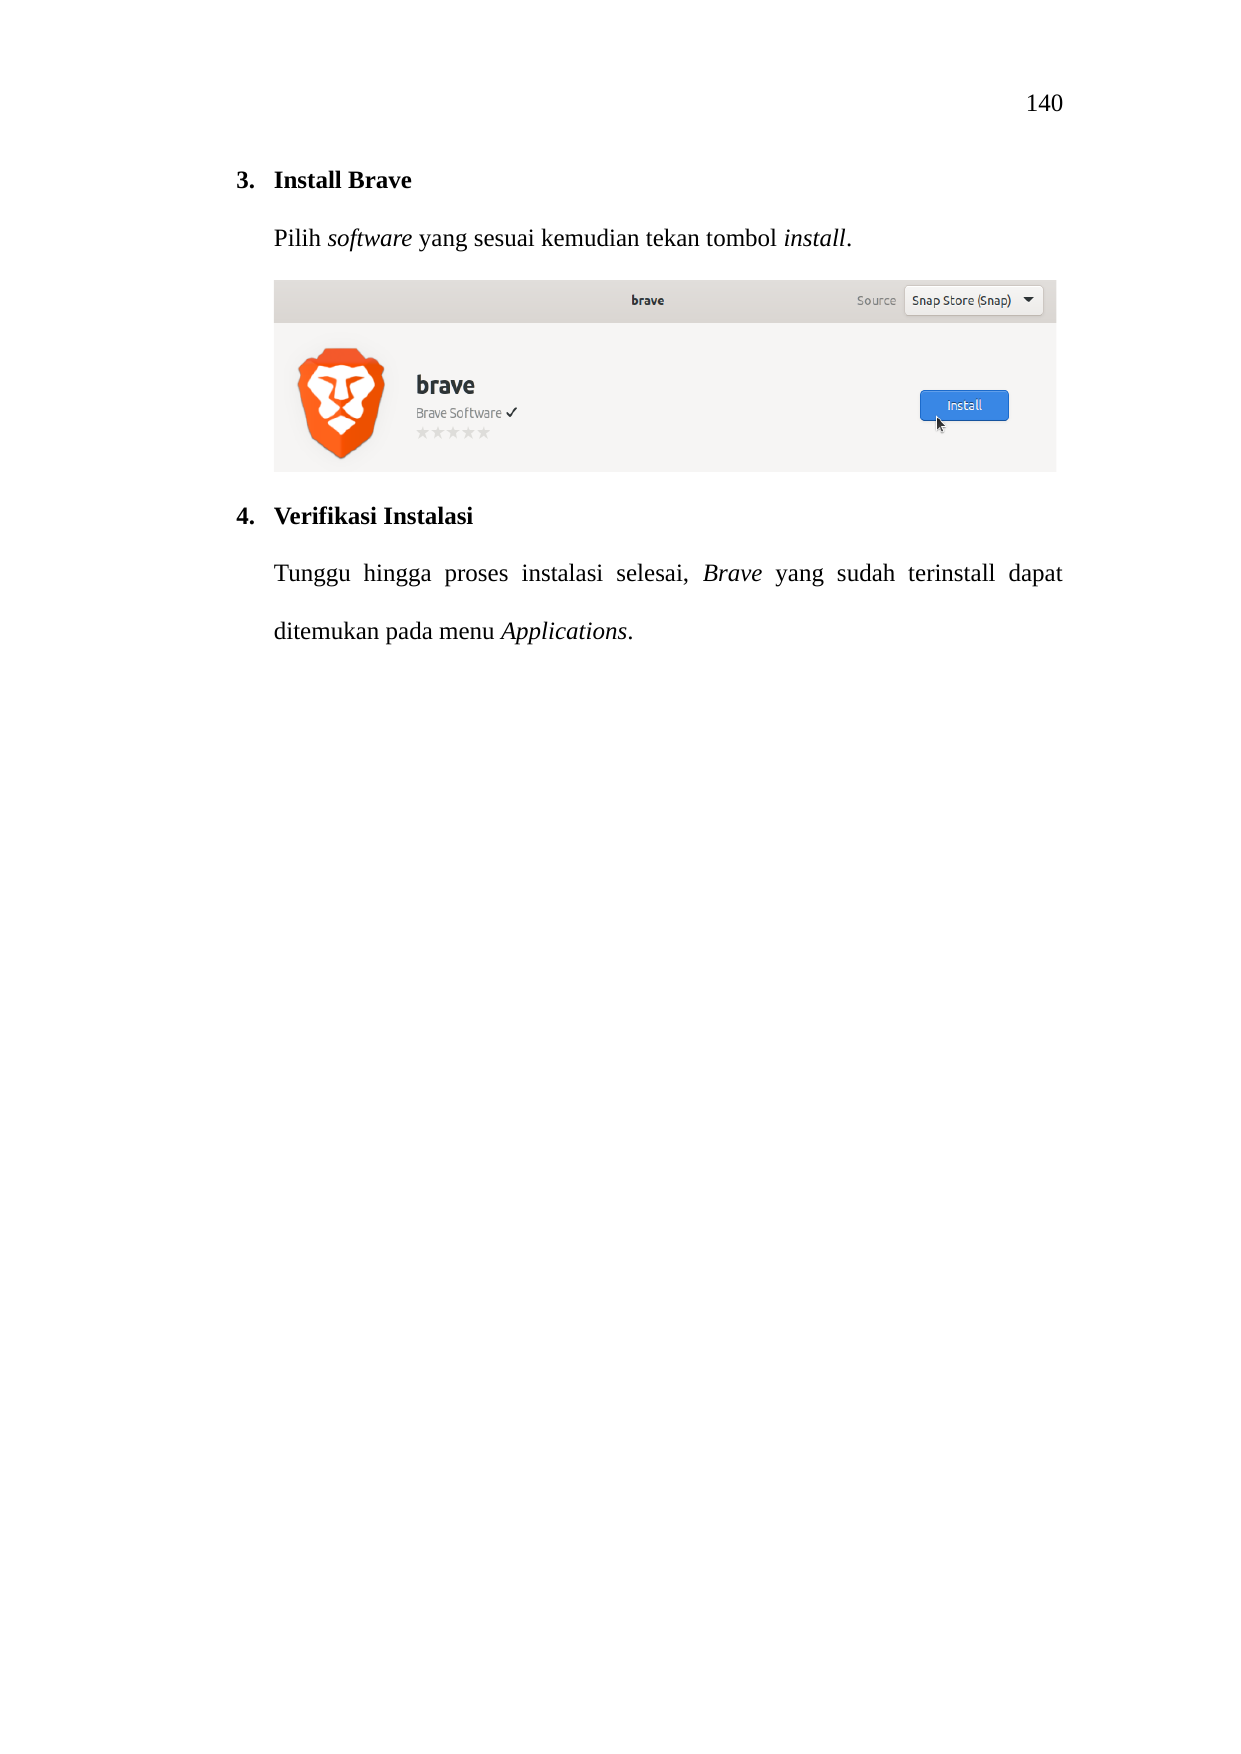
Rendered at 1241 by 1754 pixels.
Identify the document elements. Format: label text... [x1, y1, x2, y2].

list Pilih software yang sesuai kemudian tekan tombol install. [236, 223, 1063, 252]
list Tunggu hingga proses instalasi selesai, Brave yang sudah terinstall dapat ditemukan pada menu Applications. [236, 558, 1063, 644]
list Verifikasi Instalasi [236, 501, 1063, 529]
picture [273, 280, 1057, 472]
list Install Brave [236, 165, 1063, 194]
